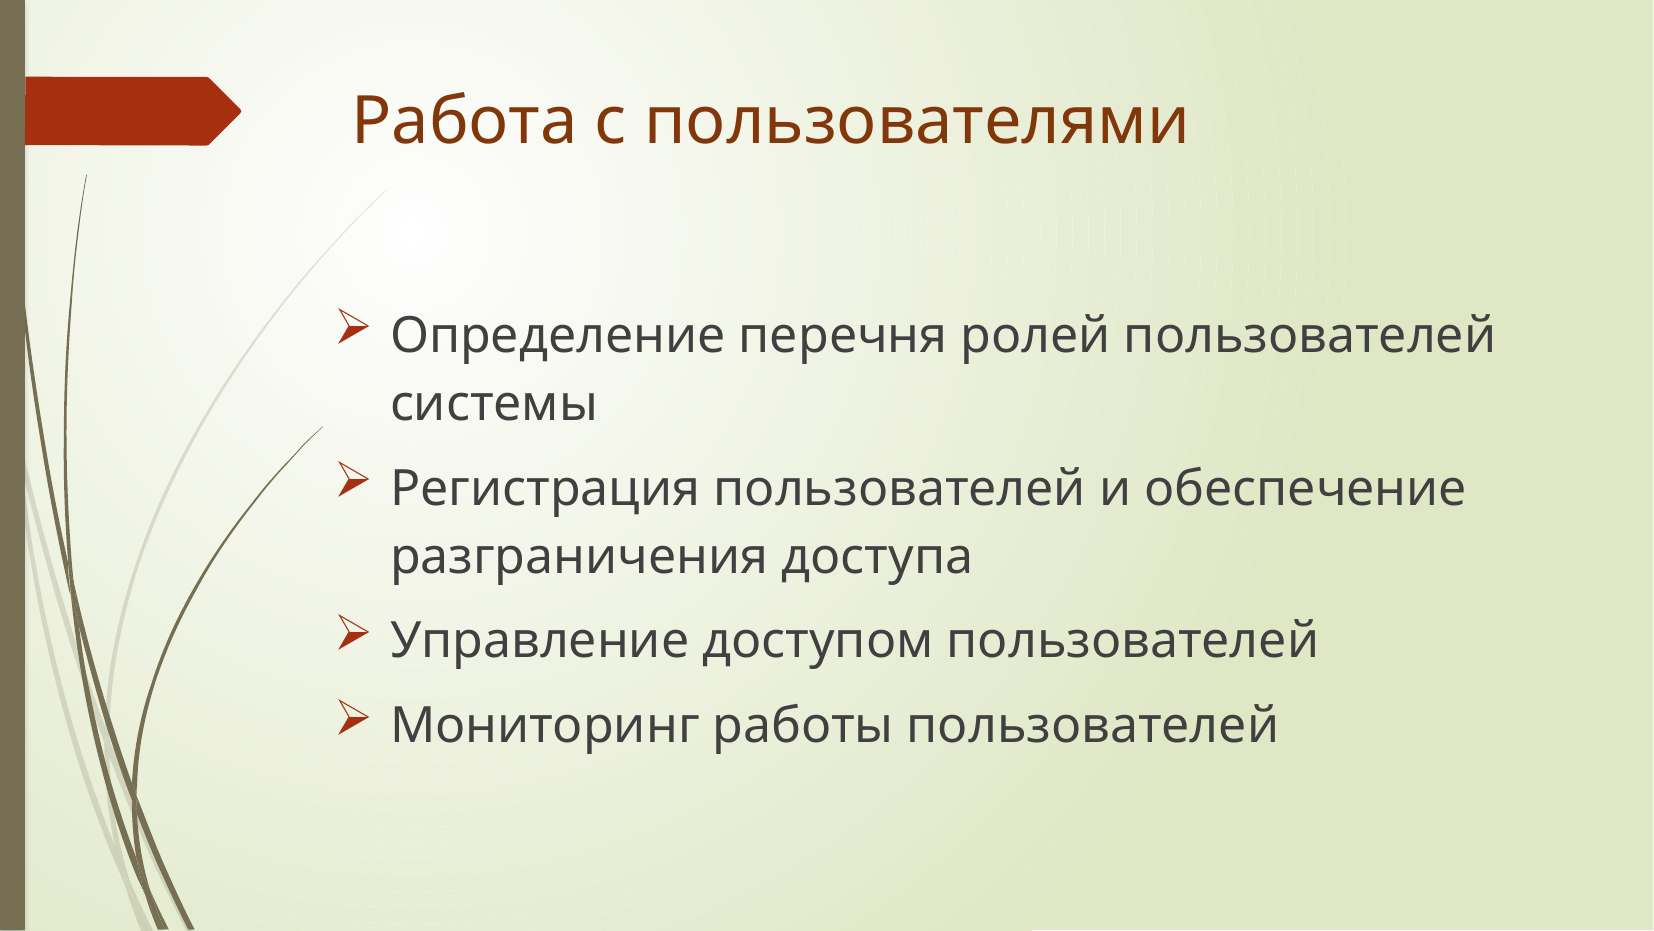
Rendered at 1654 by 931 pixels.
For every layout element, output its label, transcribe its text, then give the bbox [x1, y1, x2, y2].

text_box Определение перечня ролей пользователей системы Регистрация пользователей и обеспечение разграничения доступа Управление доступом пользователей Мониторинг работы пользователей [318, 206, 1565, 719]
title Работа с пользователями [351, 40, 1561, 196]
